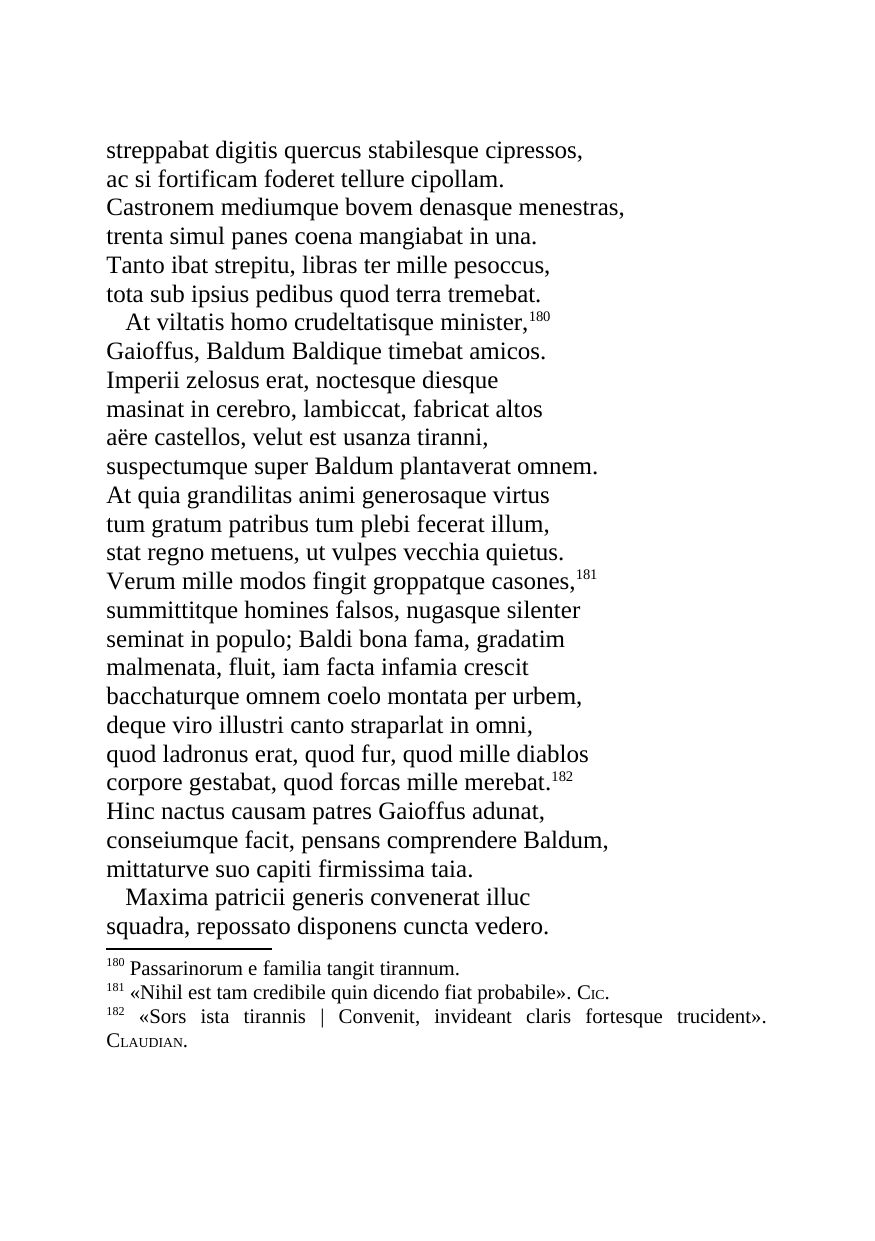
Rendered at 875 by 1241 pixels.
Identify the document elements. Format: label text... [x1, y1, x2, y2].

text At viltatis homo crudeltatisque minister, [125, 307, 768, 336]
text tum gratum patribus tum plebi fecerat illum, [106, 509, 768, 537]
text aëre castellos, velut est usanza tiranni, [106, 422, 768, 451]
text Maxima patricii generis convenerat illuc [125, 882, 768, 911]
text deque viro illustri canto straparlat in omni, [106, 710, 768, 739]
text ac si fortificam foderet tellure cipollam. [106, 164, 768, 192]
text Tanto ibat strepitu, libras ter mille pesoccus, [106, 250, 768, 279]
text «Sors ista tirannis | Convenit, invideant claris fortesque trucident». Claudian. [106, 1004, 768, 1052]
text Castronem mediumque bovem denasque menestras, [106, 192, 768, 221]
text seminat in populo; Baldi bona fama, gradatim [106, 624, 768, 652]
text malmenata, fluit, iam facta infamia crescit [106, 652, 768, 681]
text tota sub ipsius pedibus quod terra tremebat. [106, 279, 768, 307]
text conseiumque facit, pensans comprendere Baldum, [106, 825, 768, 854]
text stat regno metuens, ut vulpes vecchia quietus. [106, 537, 768, 566]
text summittitque homines falsos, nugasque silenter [106, 595, 768, 624]
text «Nihil est tam credibile quin dicendo fiat probabile». Cic. [106, 979, 768, 1004]
text bacchaturque omnem coelo montata per urbem, [106, 681, 768, 710]
text quod ladronus erat, quod fur, quod mille diablos [106, 739, 768, 767]
text mittaturve suo capiti firmissima taia. [106, 854, 768, 882]
text streppabat digitis quercus stabilesque cipressos, [106, 135, 768, 164]
text trenta simul panes coena mangiabat in una. [106, 221, 768, 250]
text suspectumque super Baldum plantaverat omnem. [106, 451, 768, 480]
text At quia grandilitas animi generosaque virtus [106, 480, 768, 509]
text Hinc nactus causam patres Gaioffus adunat, [106, 796, 768, 825]
text Gaioffus, Baldum Baldique timebat amicos. [106, 336, 768, 365]
text masinat in cerebro, lambiccat, fabricat altos [106, 394, 768, 422]
text Imperii zelosus erat, noctesque diesque [106, 365, 768, 394]
text Verum mille modos fingit groppatque casones, [106, 566, 768, 595]
text squadra, repossato disponens cuncta vedero. [106, 911, 768, 940]
text Passarinorum e familia tangit tirannum. [106, 956, 768, 979]
text corpore gestabat, quod forcas mille merebat. [106, 767, 768, 796]
